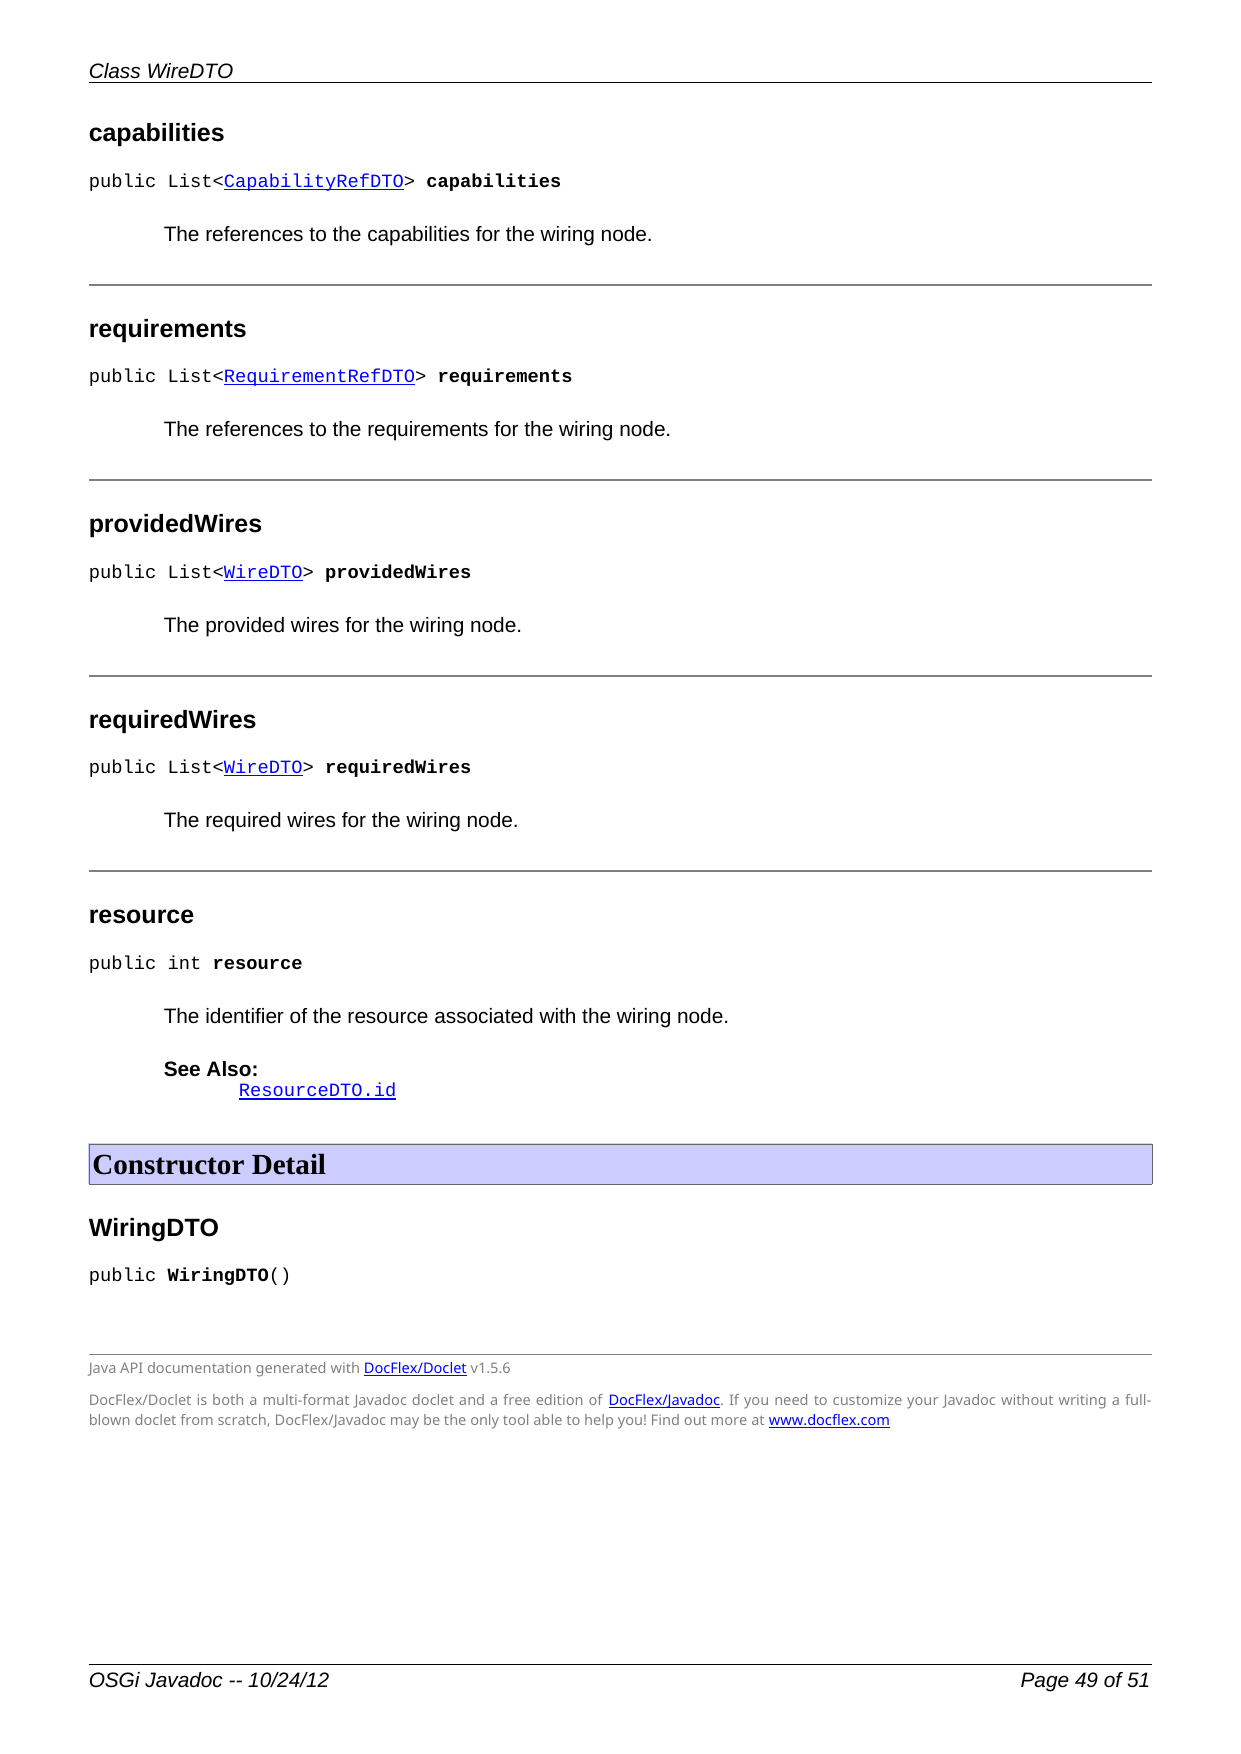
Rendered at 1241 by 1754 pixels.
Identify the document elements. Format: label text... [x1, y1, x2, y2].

text public List<WireDTO> providedWires [88, 562, 1152, 584]
text DocFlex/Doclet is both a multi-format Javadoc doclet and a free edition of DocFlex/Javadoc. If you need to customize your Javadoc without writing a full-blown doclet from scratch, DocFlex/Javadoc may be the only tool able to help you! Find out more at www.docflex.com [88, 1390, 1152, 1430]
text The references to the capabilities for the wiring node. [163, 222, 1152, 246]
text public List<RequirementRefDTO> requirements [88, 367, 1152, 388]
subtitle Constructor Detail [90, 1145, 1152, 1184]
text ResourceDTO.id [238, 1081, 1152, 1102]
subtitle requirements [88, 314, 1152, 343]
text The provided wires for the wiring node. [163, 613, 1152, 637]
text public WiringDTO() [88, 1266, 1152, 1287]
text Java API documentation generated with DocFlex/Doclet v1.5.6 [88, 1355, 1152, 1378]
text See Also: [163, 1057, 1152, 1081]
subtitle WiringDTO [88, 1213, 1152, 1241]
text public int resource [88, 953, 1152, 975]
text public List<WireDTO> requiredWires [88, 758, 1152, 779]
subtitle capabilities [88, 118, 1152, 147]
subtitle requiredWires [88, 705, 1152, 734]
text The identifier of the resource associated with the wiring node. [163, 1004, 1152, 1028]
text The references to the requirements for the wiring node. [163, 417, 1152, 441]
subtitle resource [88, 901, 1152, 929]
subtitle providedWires [88, 509, 1152, 538]
text public List<CapabilityRefDTO> capabilities [88, 171, 1152, 193]
text The required wires for the wiring node. [163, 808, 1152, 832]
